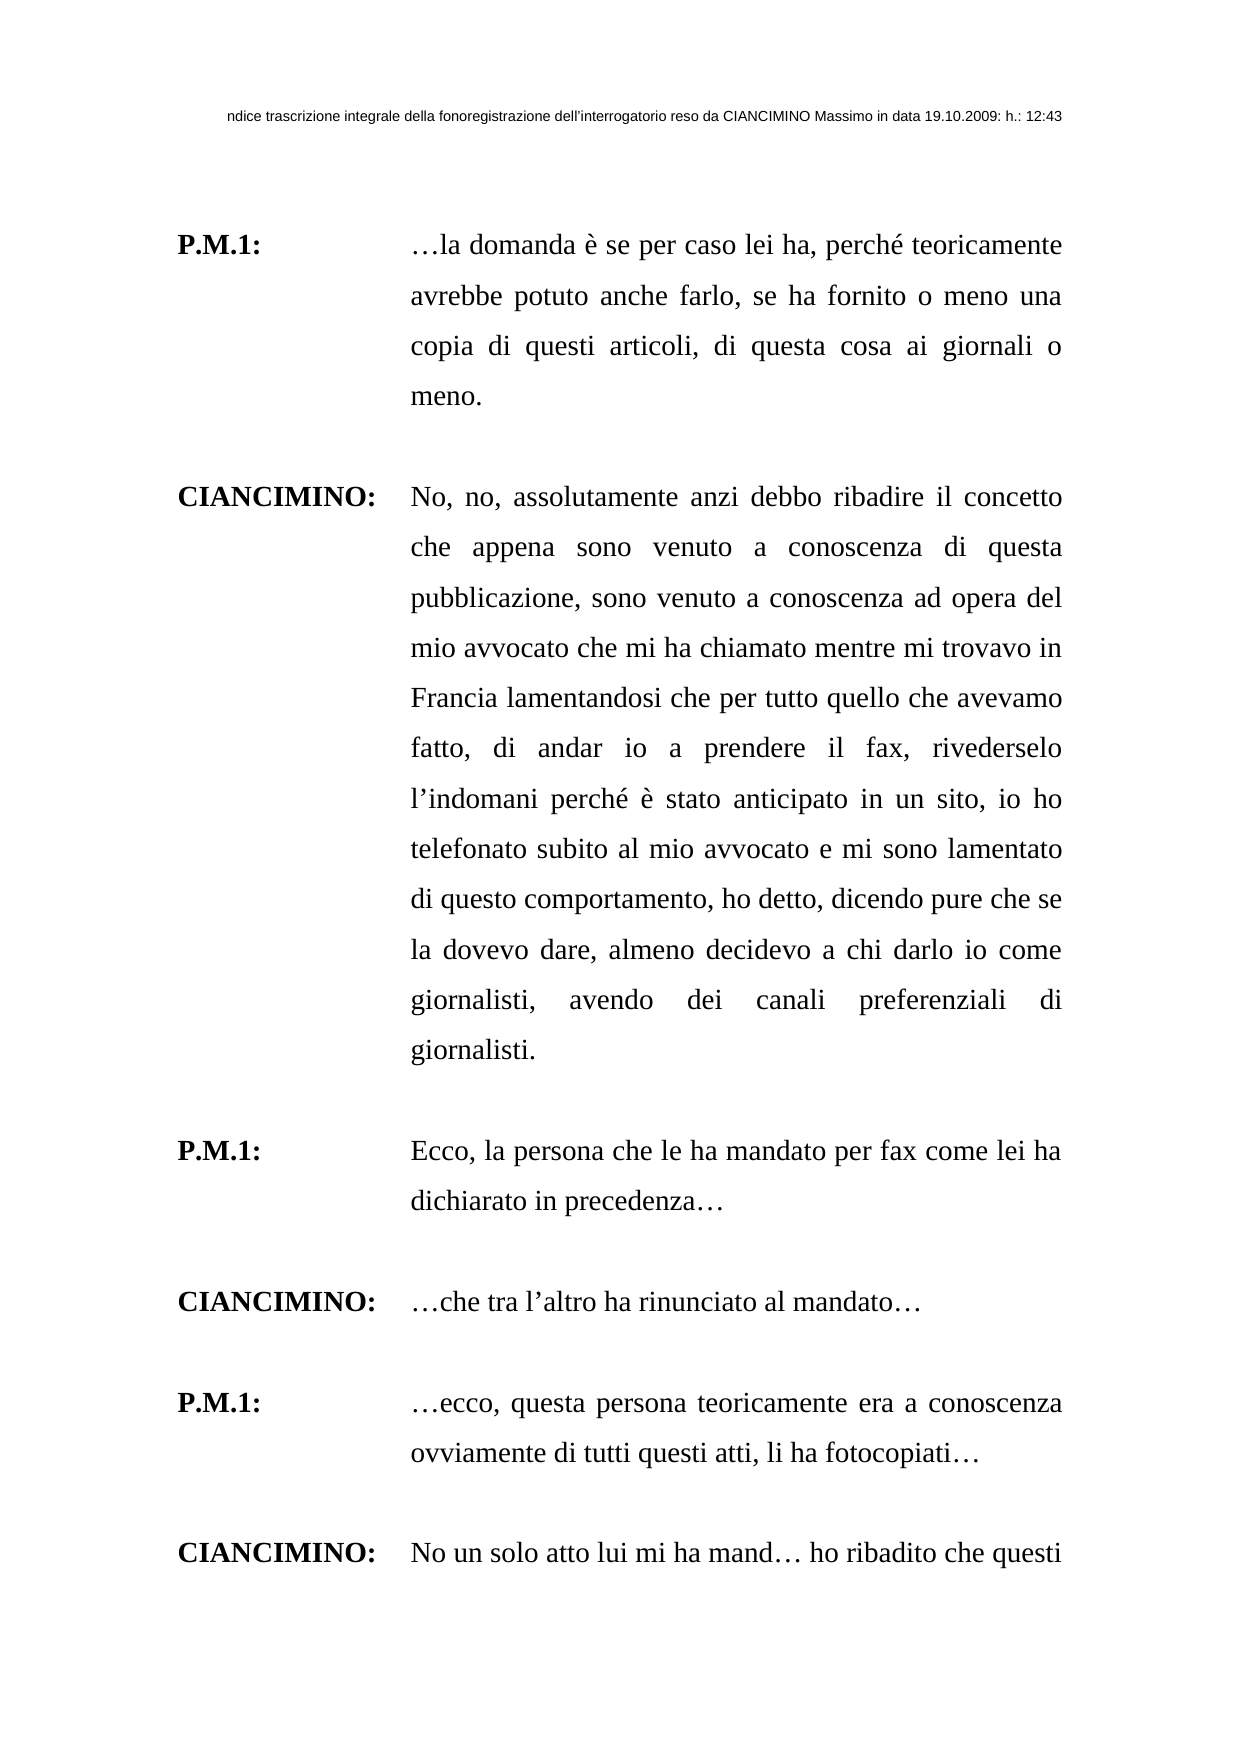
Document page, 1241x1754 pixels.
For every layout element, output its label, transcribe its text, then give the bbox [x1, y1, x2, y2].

text P.M.1: …ecco, questa persona teoricamente era a conoscenza ovviamente di tutti questi atti, li ha fotocopiati… [177, 1385, 1063, 1468]
text P.M.1: …la domanda è se per caso lei ha, perché teoricamente avrebbe potuto anche farlo, se ha fornito o meno una copia di questi articoli, di questa cosa ai giornali o meno. [177, 227, 1063, 412]
text P.M.1: Ecco, la persona che le ha mandato per fax come lei ha dichiarato in precedenza… [177, 1133, 1063, 1217]
text CIANCIMINO: No un solo atto lui mi ha mand… ho ribadito che questi [177, 1536, 1063, 1569]
text CIANCIMINO: No, no, assolutamente anzi debbo ribadire il concetto che appena sono venuto a conoscenza di questa pubblicazione, sono venuto a conoscenza ad opera del mio avvocato che mi ha chiamato mentre mi trovavo in Francia lamentandosi che per tutto quello che avevamo fatto, di andar io a prendere il fax, rivederselo l’indomani perché è stato anticipato in un sito, io ho telefonato subito al mio avvocato e mi sono lamentato di questo comportamento, ho detto, dicendo pure che se la dovevo dare, almeno decidevo a chi darlo io come giornalisti, avendo dei canali preferenziali di giornalisti. [177, 479, 1063, 1066]
text CIANCIMINO: …che tra l’altro ha rinunciato al mandato… [177, 1284, 1063, 1318]
